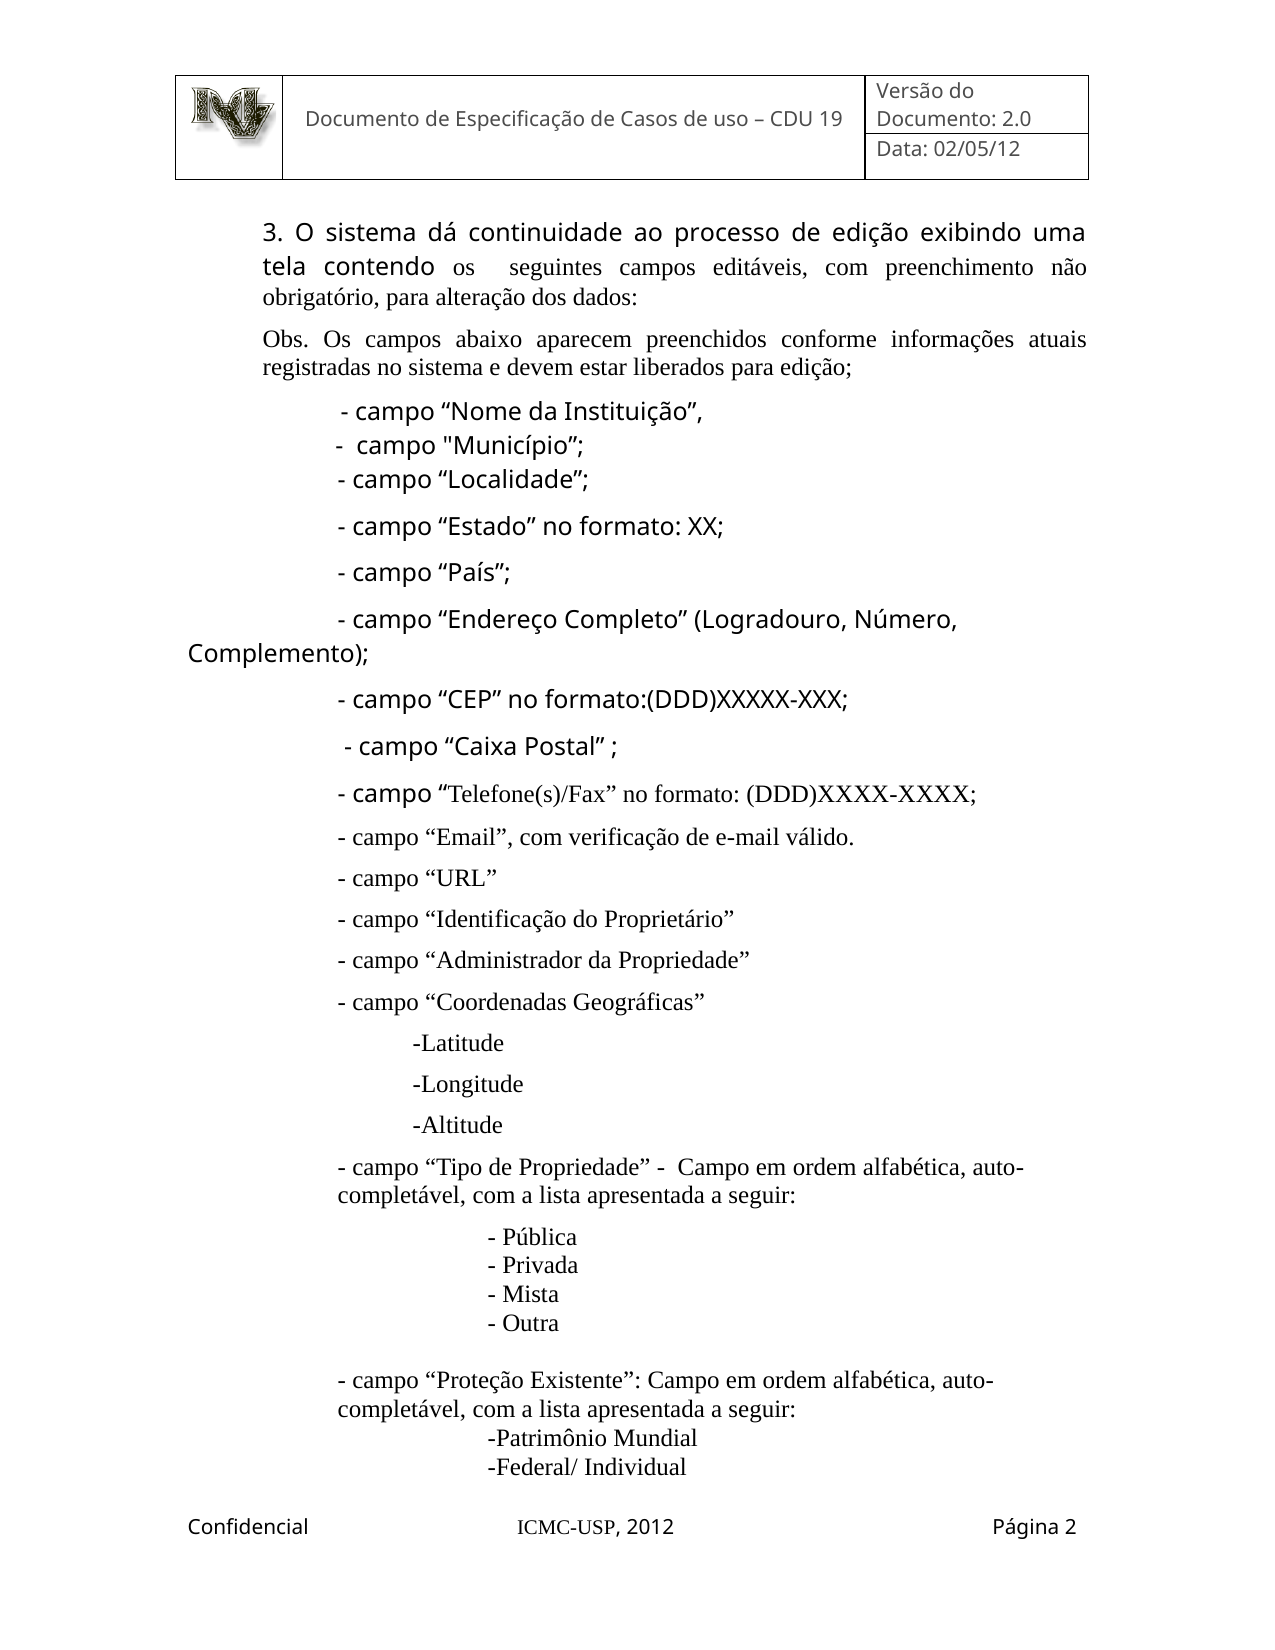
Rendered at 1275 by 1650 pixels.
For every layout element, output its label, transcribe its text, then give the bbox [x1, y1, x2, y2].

list - campo “URL” [187, 863, 1087, 892]
list - Pública [469, 1222, 1087, 1251]
list - campo “País”; [187, 555, 1087, 589]
list - campo “Email”, com verificação de e-mail válido. [187, 822, 1087, 851]
list - Outra [300, 1308, 1087, 1337]
list - campo “Caixa Postal” ; [187, 729, 1087, 763]
list Obs. Os campos abaixo aparecem preenchidos conforme informações atuais registradas no sistema e devem estar liberados para edição; [244, 324, 1087, 381]
list - campo “Proteção Existente”: Campo em ordem alfabética, auto-completável, com a lista apresentada a seguir: [300, 1366, 1087, 1423]
picture [186, 76, 277, 151]
list -Latitude [375, 1028, 1087, 1057]
list - campo “Estado” no formato: XX; [187, 508, 1087, 542]
list -Altitude [375, 1111, 1087, 1139]
list - campo “Telefone(s)/Fax” no formato: (DDD)XXXX-XXXX; [187, 775, 1087, 809]
list - campo “Administrador da Propriedade” [187, 946, 1087, 974]
list - campo “Tipo de Propriedade” - Campo em ordem alfabética, auto- completável, com a lista apresentada a seguir: [187, 1152, 1087, 1209]
list - campo “Localidade”; [187, 462, 1087, 496]
list - campo “CEP” no formato:(DDD)XXXXX-XXX; [187, 682, 1087, 716]
list - campo "Município”; [332, 428, 1087, 462]
list - campo “Coordenadas Geográficas” [300, 987, 1087, 1016]
list - Privada [300, 1251, 1087, 1279]
list - campo “Endereço Completo” (Logradouro, Número, Complemento); [187, 602, 1087, 670]
list - Mista [300, 1279, 1087, 1308]
list -Patrimônio Mundial [300, 1423, 1087, 1452]
list 3. O sistema dá continuidade ao processo de edição exibindo uma tela contendo os seguintes campos editáveis, com preenchimento não obrigatório, para alteração dos dados: [244, 214, 1087, 311]
list -Federal/ Individual [300, 1452, 1087, 1481]
list - campo “Identificação do Proprietário” [187, 904, 1087, 933]
list - campo “Nome da Instituição”, [332, 394, 1087, 428]
list -Longitude [375, 1069, 1087, 1098]
